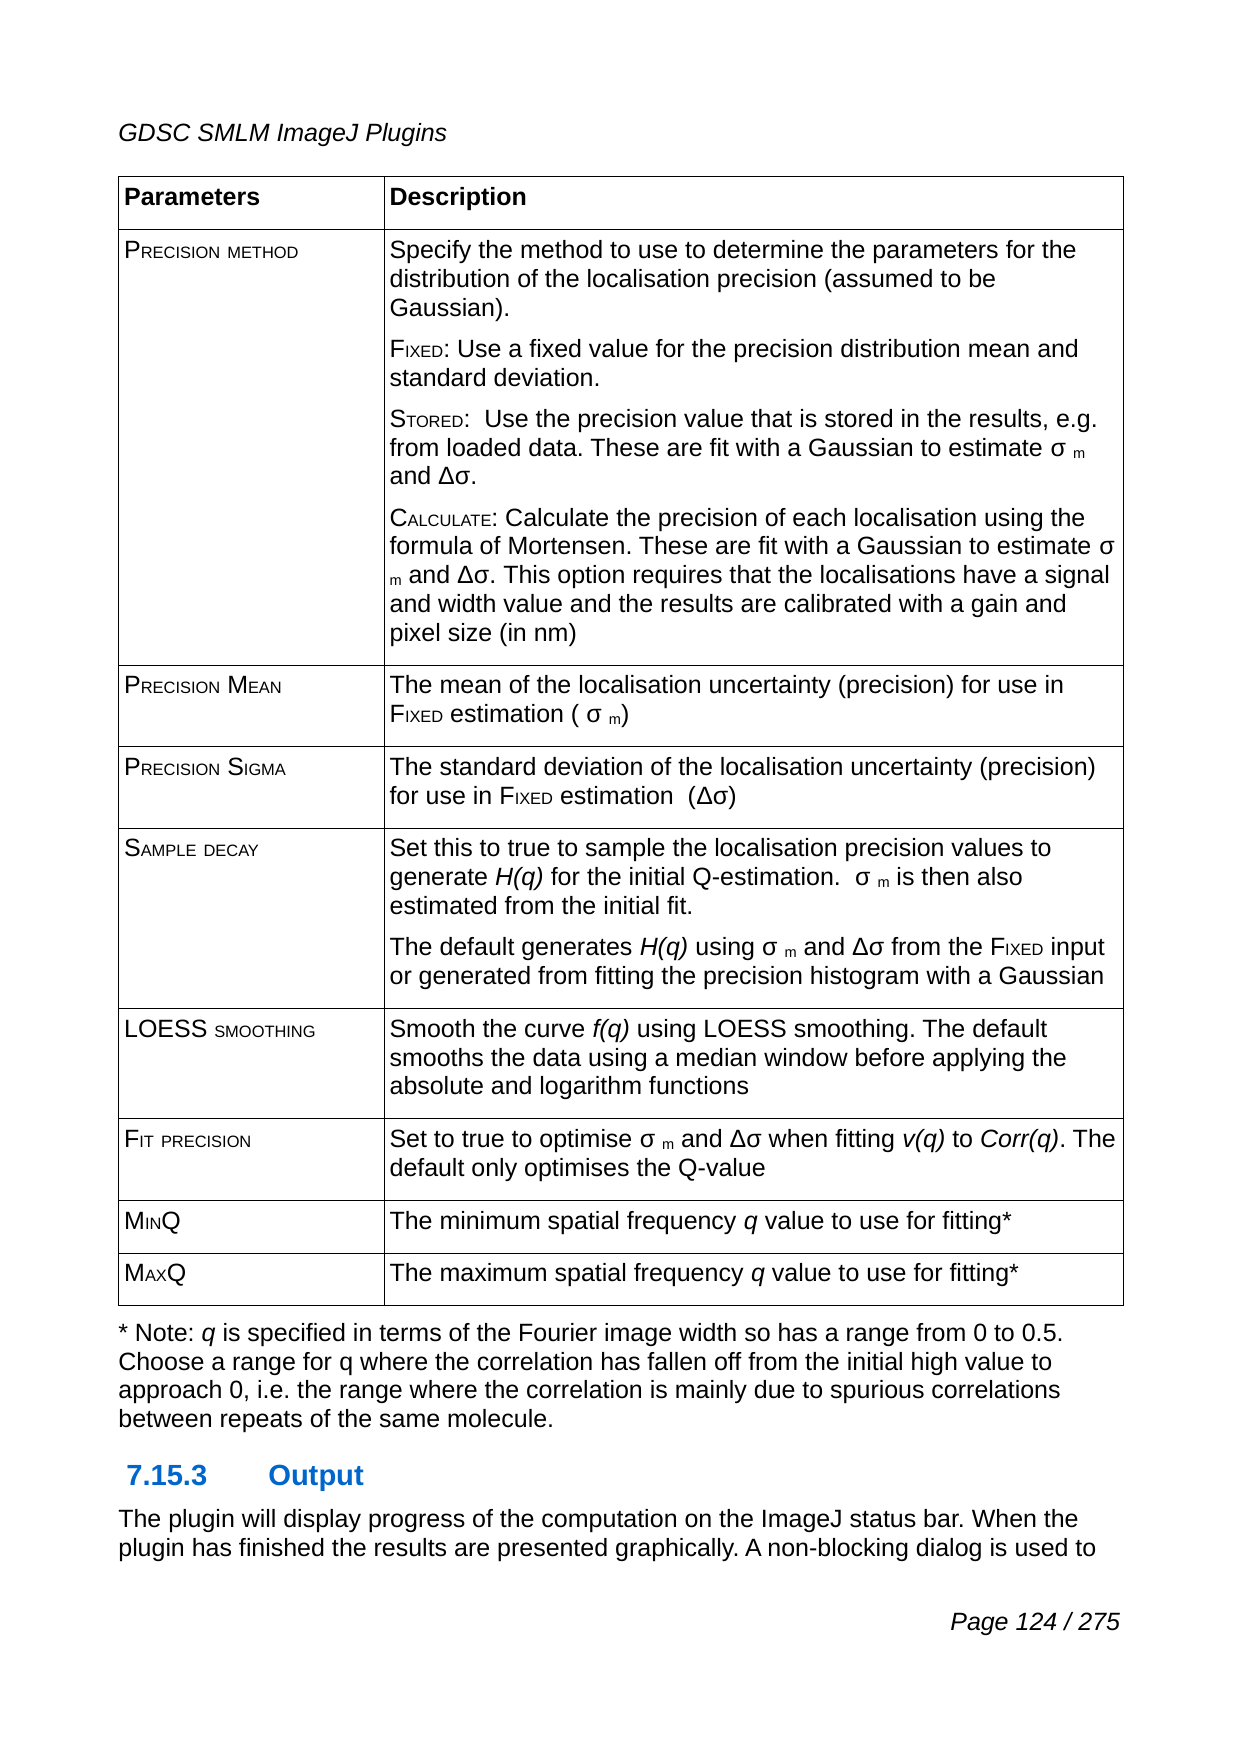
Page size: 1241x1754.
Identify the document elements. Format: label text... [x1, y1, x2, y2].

table_cell Precision Sigma [119, 747, 384, 828]
table_cell The maximum spatial frequency q value to use for fitting* [385, 1254, 1123, 1305]
table_cell MaxQ [119, 1254, 384, 1305]
table_cell Smooth the curve f(q) using LOESS smoothing. The default smooths the data using a median window before applying the absolute and logarithm functions [385, 1009, 1123, 1118]
subtitle Output [118, 1458, 1122, 1491]
text The plugin will display progress of the computation on the ImageJ status bar. When the plugin has finished the results are presented graphically. A non-blocking dialog is used to [118, 1504, 1122, 1561]
table_header Description [385, 177, 1123, 229]
table_cell Specify the method to use to determine the parameters for the distribution of the localisation precision (assumed to be Gaussian). Fixed: Use a fixed value for the precision distribution mean and standard deviation. Stored: Use the precision value that is stored in the results, e.g. from loaded data. These are fit with a Gaussian to estimate σ m and Δσ. Calculate: Calculate the precision of each localisation using the formula of Mortensen. These are fit with a Gaussian to estimate σ m and Δσ. This option requires that the localisations have a signal and width value and the results are calibrated with a gain and pixel size (in nm) [385, 230, 1123, 664]
table_cell The mean of the localisation uncertainty (precision) for use in Fixed estimation ( σ m) [385, 666, 1123, 746]
table_cell Sample decay [119, 829, 384, 1008]
table_cell MinQ [119, 1201, 384, 1253]
table_cell The standard deviation of the localisation uncertainty (precision) for use in Fixed estimation (Δσ) [385, 747, 1123, 828]
text * Note: q is specified in terms of the Fourier image width so has a range from 0 to 0.5. Choose a range for q where the correlation has fallen off from the initial high value to approach 0, i.e. the range where the correlation is mainly due to spurious correlations between repeats of the same molecule. [118, 1318, 1122, 1433]
table_cell Fit precision [119, 1119, 384, 1200]
table_header Parameters [119, 177, 384, 229]
table_cell LOESS smoothing [119, 1009, 384, 1118]
table_cell Set this to true to sample the localisation precision values to generate H(q) for the initial Q-estimation. σ m is then also estimated from the initial fit. The default generates H(q) using σ m and Δσ from the Fixed input or generated from fitting the precision histogram with a Gaussian [385, 829, 1123, 1008]
table_cell The minimum spatial frequency q value to use for fitting* [385, 1201, 1123, 1253]
table_cell Set to true to optimise σ m and Δσ when fitting v(q) to Corr(q). The default only optimises the Q-value [385, 1119, 1123, 1200]
table_cell Precision method [119, 230, 384, 664]
table_cell Precision Mean [119, 666, 384, 746]
